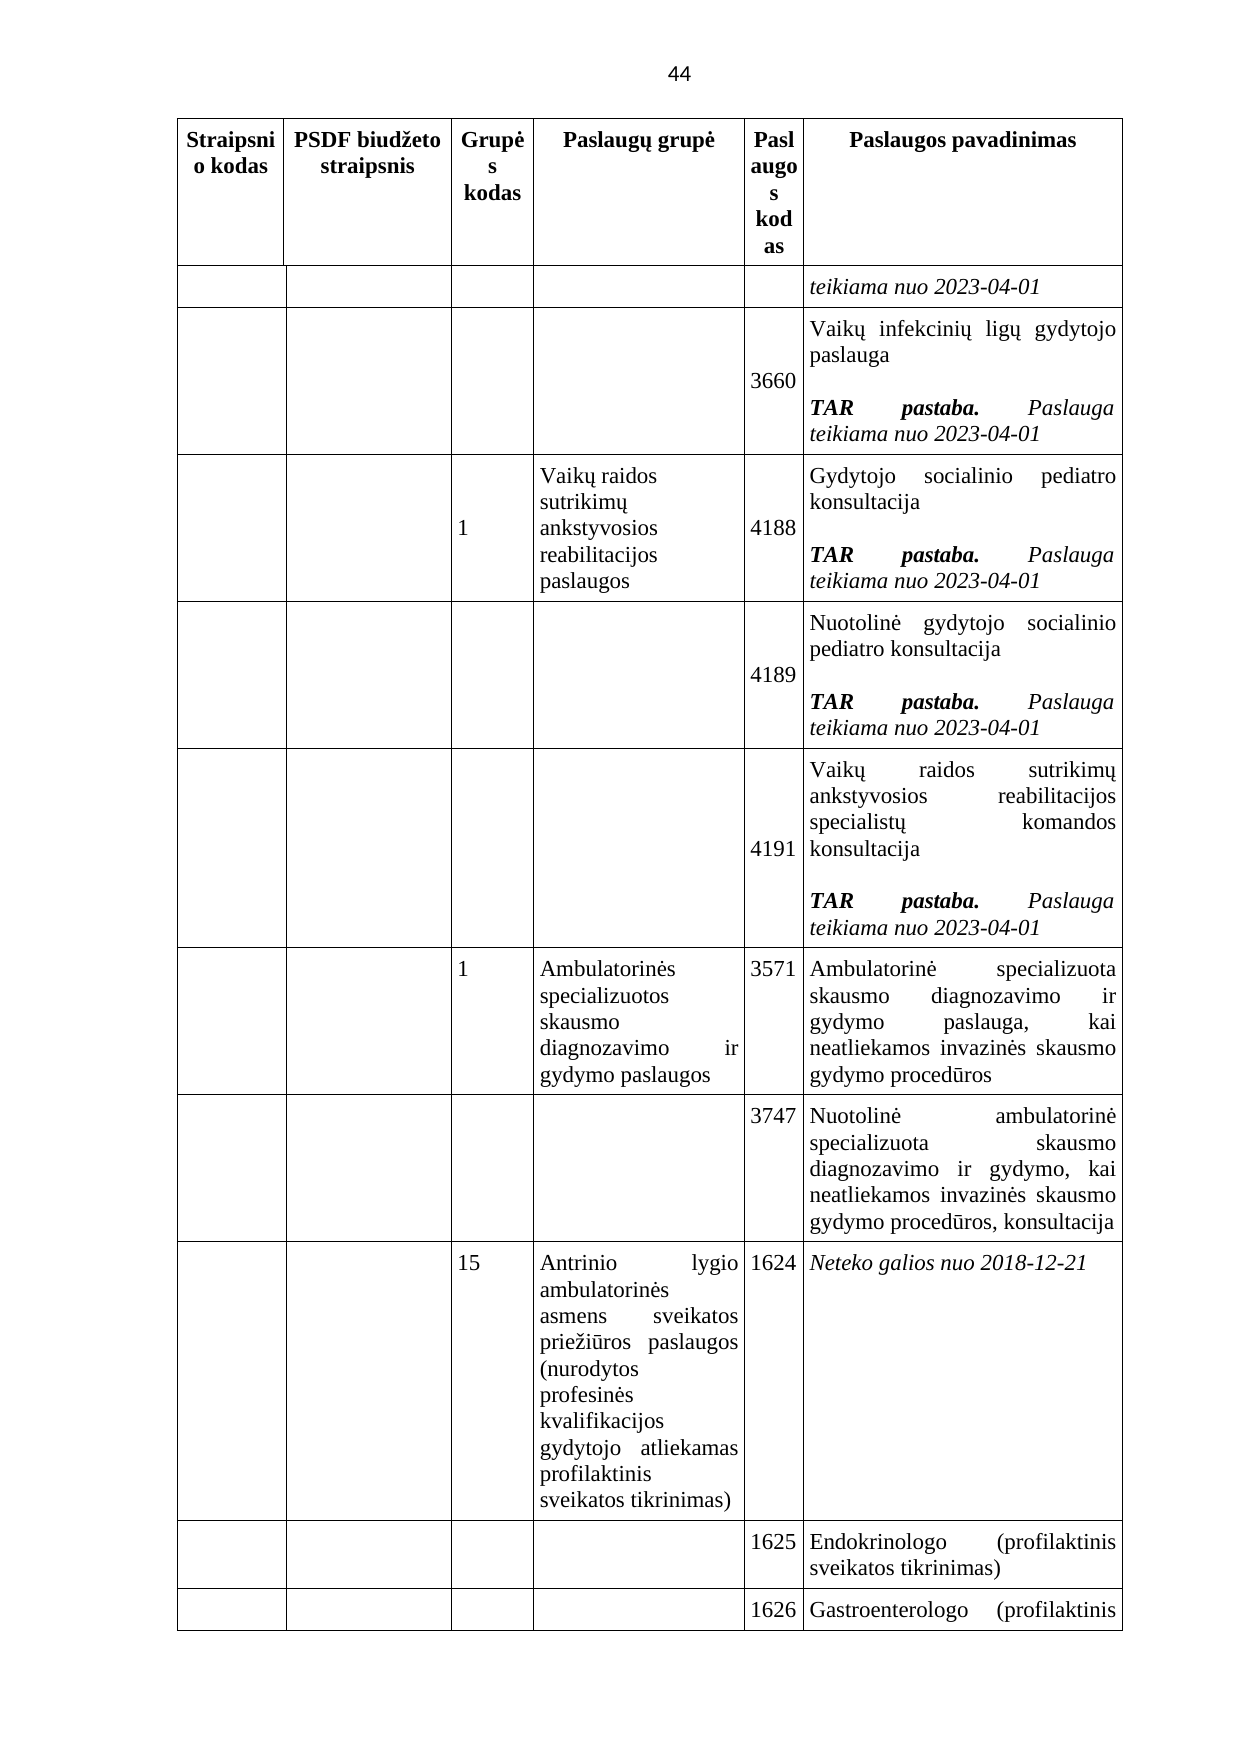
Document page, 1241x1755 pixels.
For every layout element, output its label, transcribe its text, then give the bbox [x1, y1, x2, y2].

table_cell 1 [452, 455, 533, 601]
table_cell [178, 1095, 286, 1241]
table_cell Nuotolinė ambulatorinė specializuota skausmo diagnozavimo ir gydymo, kai neatliekamos invazinės skausmo gydymo procedūros, konsultacija [804, 1095, 1122, 1241]
table_header Paslaugos kodas [745, 119, 803, 265]
table_cell [452, 266, 533, 307]
table_cell 1624 [745, 1242, 803, 1520]
table_cell Gastroenterologo (profilaktinis [804, 1589, 1122, 1629]
table_cell [745, 266, 803, 307]
table_header Grupės kodas [452, 119, 533, 265]
table_cell [452, 749, 533, 947]
table_cell [287, 1095, 451, 1241]
table_cell [287, 749, 451, 947]
table_cell [178, 602, 286, 748]
table_cell Ambulatorinės specializuotos skausmo diagnozavimo ir gydymo paslaugos [534, 948, 744, 1094]
table_cell Endokrinologo (profilaktinis sveikatos tikrinimas) [804, 1521, 1122, 1588]
table_cell 3747 [745, 1095, 803, 1241]
table_cell [178, 948, 286, 1094]
table_cell Vaikų raidos sutrikimų ankstyvosios reabilitacijos paslaugos [534, 455, 744, 601]
table_cell [178, 1521, 286, 1588]
table_cell 3660 [745, 308, 803, 454]
table_cell [534, 1521, 744, 1588]
table_cell Vaikų raidos sutrikimų ankstyvosios reabilitacijos specialistų komandos konsultacija TAR pastaba. Paslauga teikiama nuo 2023-04-01 [804, 749, 1122, 947]
table_cell [287, 602, 451, 748]
table_cell [287, 1589, 451, 1629]
table_header PSDF biudžeto straipsnis [284, 119, 451, 265]
table_cell [178, 1242, 286, 1520]
table_cell 1 [452, 948, 533, 1094]
table_header Paslaugų grupė [534, 119, 744, 265]
table_cell [287, 1242, 451, 1520]
table_cell [452, 1095, 533, 1241]
table_cell Antrinio lygio ambulatorinės asmens sveikatos priežiūros paslaugos (nurodytos profesinės kvalifikacijos gydytojo atliekamas profilaktinis sveikatos tikrinimas) [534, 1242, 744, 1520]
table_cell [287, 308, 451, 454]
table_cell teikiama nuo 2023-04-01 [804, 266, 1122, 307]
table_cell [452, 602, 533, 748]
table_cell [287, 266, 451, 307]
table_cell 4189 [745, 602, 803, 748]
table_cell 4191 [745, 749, 803, 947]
table_cell 1625 [745, 1521, 803, 1588]
table_cell [178, 1589, 286, 1629]
table_cell [534, 749, 744, 947]
table_header Straipsnio kodas [178, 119, 283, 265]
table_cell Ambulatorinė specializuota skausmo diagnozavimo ir gydymo paslauga, kai neatliekamos invazinės skausmo gydymo procedūros [804, 948, 1122, 1094]
table_cell [287, 455, 451, 601]
table_cell [178, 266, 286, 307]
table_cell [534, 266, 744, 307]
table_cell 15 [452, 1242, 533, 1520]
table_cell [534, 1095, 744, 1241]
table_cell [452, 1521, 533, 1588]
table_cell [534, 1589, 744, 1629]
table_cell [534, 308, 744, 454]
table_cell Neteko galios nuo 2018-12-21 [804, 1242, 1122, 1520]
table_cell [452, 308, 533, 454]
table_cell [287, 948, 451, 1094]
table_cell 1626 [745, 1589, 803, 1629]
table_cell [178, 749, 286, 947]
table_cell Gydytojo socialinio pediatro konsultacija TAR pastaba. Paslauga teikiama nuo 2023-04-01 [804, 455, 1122, 601]
table_cell Nuotolinė gydytojo socialinio pediatro konsultacija TAR pastaba. Paslauga teikiama nuo 2023-04-01 [804, 602, 1122, 748]
table_cell 4188 [745, 455, 803, 601]
table_cell 3571 [745, 948, 803, 1094]
table_cell [178, 308, 286, 454]
table_cell [178, 455, 286, 601]
table_cell [452, 1589, 533, 1629]
table_cell Vaikų infekcinių ligų gydytojo paslauga TAR pastaba. Paslauga teikiama nuo 2023-04-01 [804, 308, 1122, 454]
table_cell [534, 602, 744, 748]
table_header Paslaugos pavadinimas [804, 119, 1122, 265]
table_cell [287, 1521, 451, 1588]
